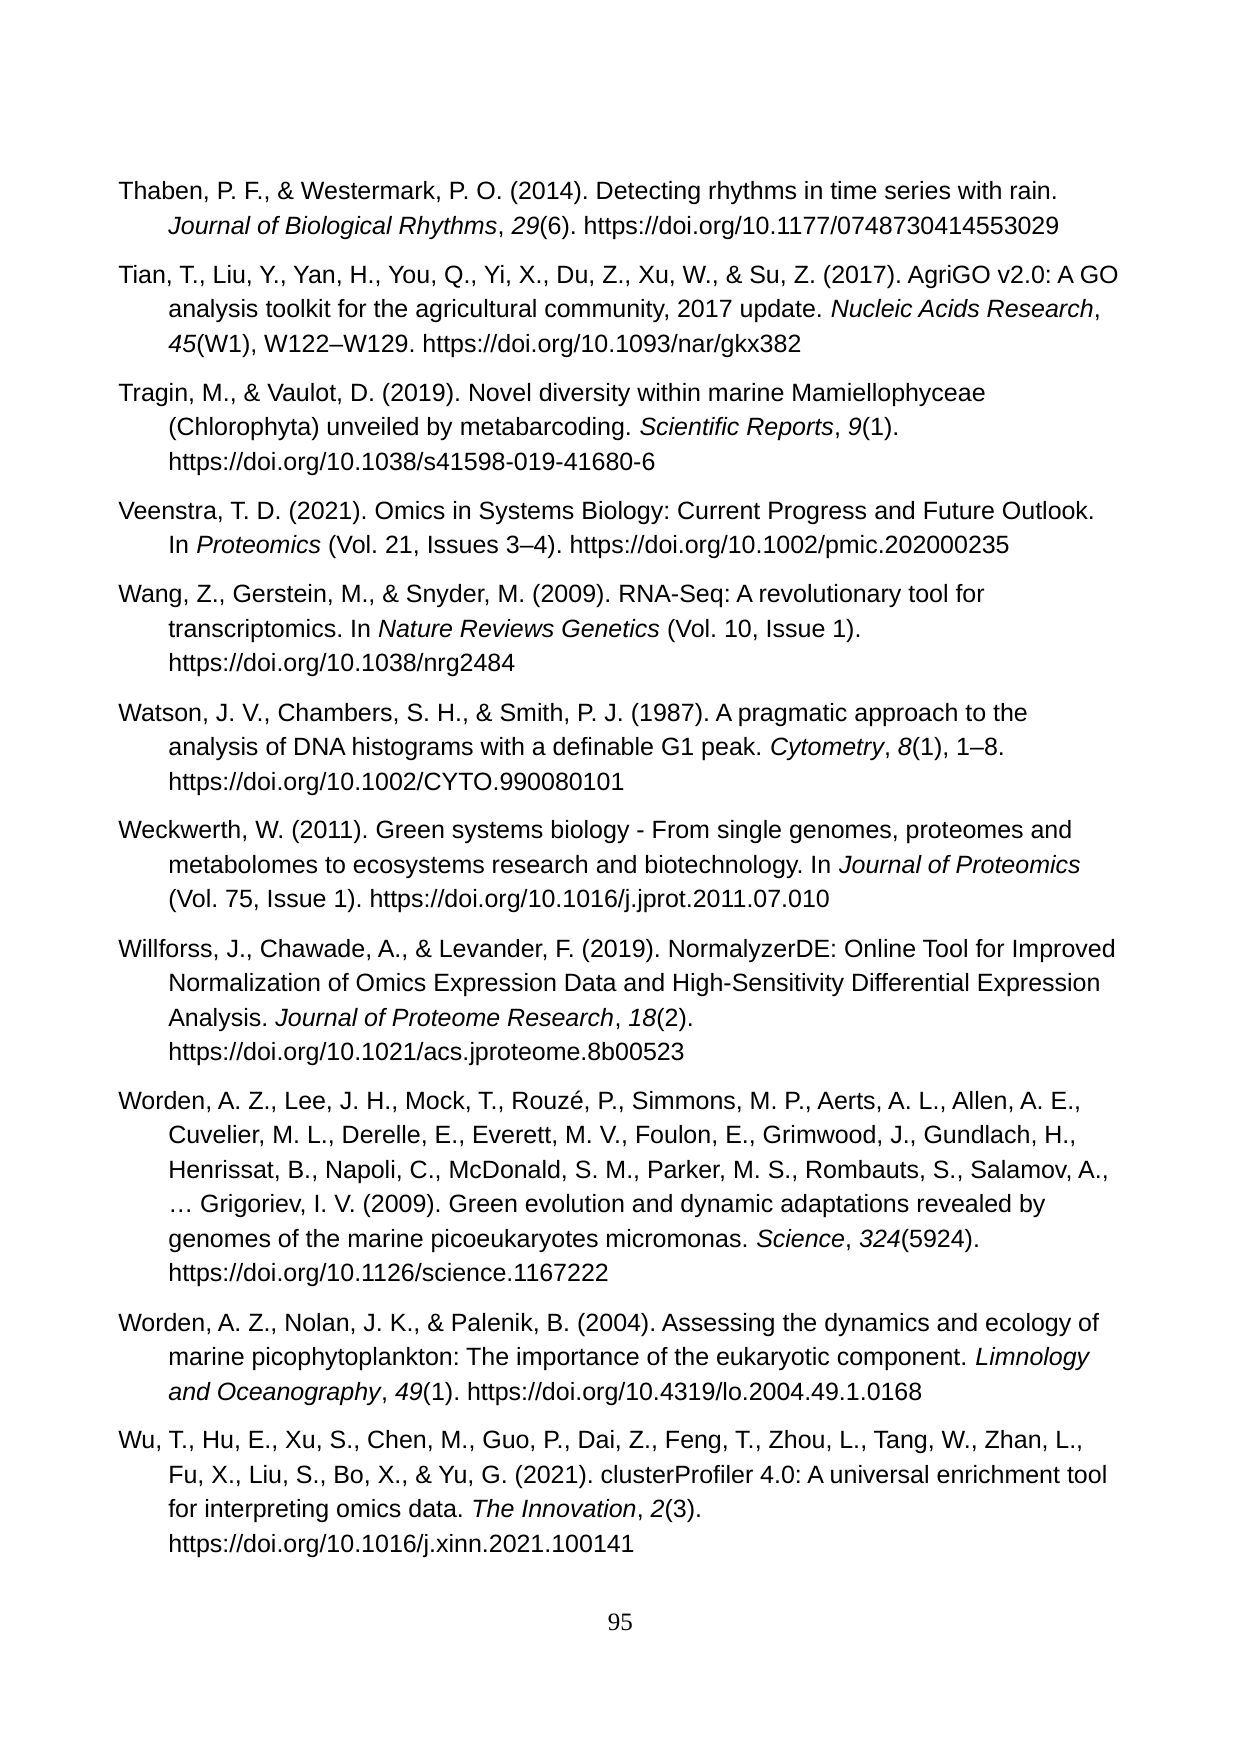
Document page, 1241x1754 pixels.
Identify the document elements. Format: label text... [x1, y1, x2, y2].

text Wang, Z., Gerstein, M., & Snyder, M. (2009). RNA-Seq: A revolutionary tool for transcriptomics. In Nature Reviews Genetics (Vol. 10, Issue 1). https://doi.org/10.1038/nrg2484 [118, 579, 1122, 677]
text Thaben, P. F., & Westermark, P. O. (2014). Detecting rhythms in time series with rain. Journal of Biological Rhythms, 29(6). https://doi.org/10.1177/0748730414553029 [118, 176, 1122, 239]
text Wu, T., Hu, E., Xu, S., Chen, M., Guo, P., Dai, Z., Feng, T., Zhou, L., Tang, W., Zhan, L., Fu, X., Liu, S., Bo, X., & Yu, G. (2021). clusterProfiler 4.0: A universal enrichment tool for interpreting omics data. The Innovation, 2(3). https://doi.org/10.1016/j.xinn.2021.100141 [118, 1426, 1122, 1558]
text Tian, T., Liu, Y., Yan, H., You, Q., Yi, X., Du, Z., Xu, W., & Su, Z. (2017). AgriGO v2.0: A GO analysis toolkit for the agricultural community, 2017 update. Nucleic Acids Research, 45(W1), W122–W129. https://doi.org/10.1093/nar/gkx382 [118, 260, 1122, 358]
text Weckwerth, W. (2011). Green systems biology - From single genomes, proteomes and metabolomes to ecosystems research and biotechnology. In Journal of Proteomics (Vol. 75, Issue 1). https://doi.org/10.1016/j.jprot.2011.07.010 [118, 816, 1122, 913]
text Watson, J. V., Chambers, S. H., & Smith, P. J. (1987). A pragmatic approach to the analysis of DNA histograms with a definable G1 peak. Cytometry, 8(1), 1–8. https://doi.org/10.1002/CYTO.990080101 [118, 697, 1122, 795]
text Worden, A. Z., Nolan, J. K., & Palenik, B. (2004). Assessing the dynamics and ecology of marine picophytoplankton: The importance of the eukaryotic component. Limnology and Oceanography, 49(1). https://doi.org/10.4319/lo.2004.49.1.0168 [118, 1307, 1122, 1405]
text Tragin, M., & Vaulot, D. (2019). Novel diversity within marine Mamiellophyceae (Chlorophyta) unveiled by metabarcoding. Scientific Reports, 9(1). https://doi.org/10.1038/s41598-019-41680-6 [118, 378, 1122, 476]
text Veenstra, T. D. (2021). Omics in Systems Biology: Current Progress and Future Outlook. In Proteomics (Vol. 21, Issues 3–4). https://doi.org/10.1002/pmic.202000235 [118, 496, 1122, 559]
text Worden, A. Z., Lee, J. H., Mock, T., Rouzé, P., Simmons, M. P., Aerts, A. L., Allen, A. E., Cuvelier, M. L., Derelle, E., Everett, M. V., Foulon, E., Grimwood, J., Gundlach, H., Henrissat, B., Napoli, C., McDonald, S. M., Parker, M. S., Rombauts, S., Salamov, A., … Grigoriev, I. V. (2009). Green evolution and dynamic adaptations revealed by genomes of the marine picoeukaryotes micromonas. Science, 324(5924). https://doi.org/10.1126/science.1167222 [118, 1086, 1122, 1287]
text Willforss, J., Chawade, A., & Levander, F. (2019). NormalyzerDE: Online Tool for Improved Normalization of Omics Expression Data and High-Sensitivity Differential Expression Analysis. Journal of Proteome Research, 18(2). https://doi.org/10.1021/acs.jproteome.8b00523 [118, 933, 1122, 1066]
